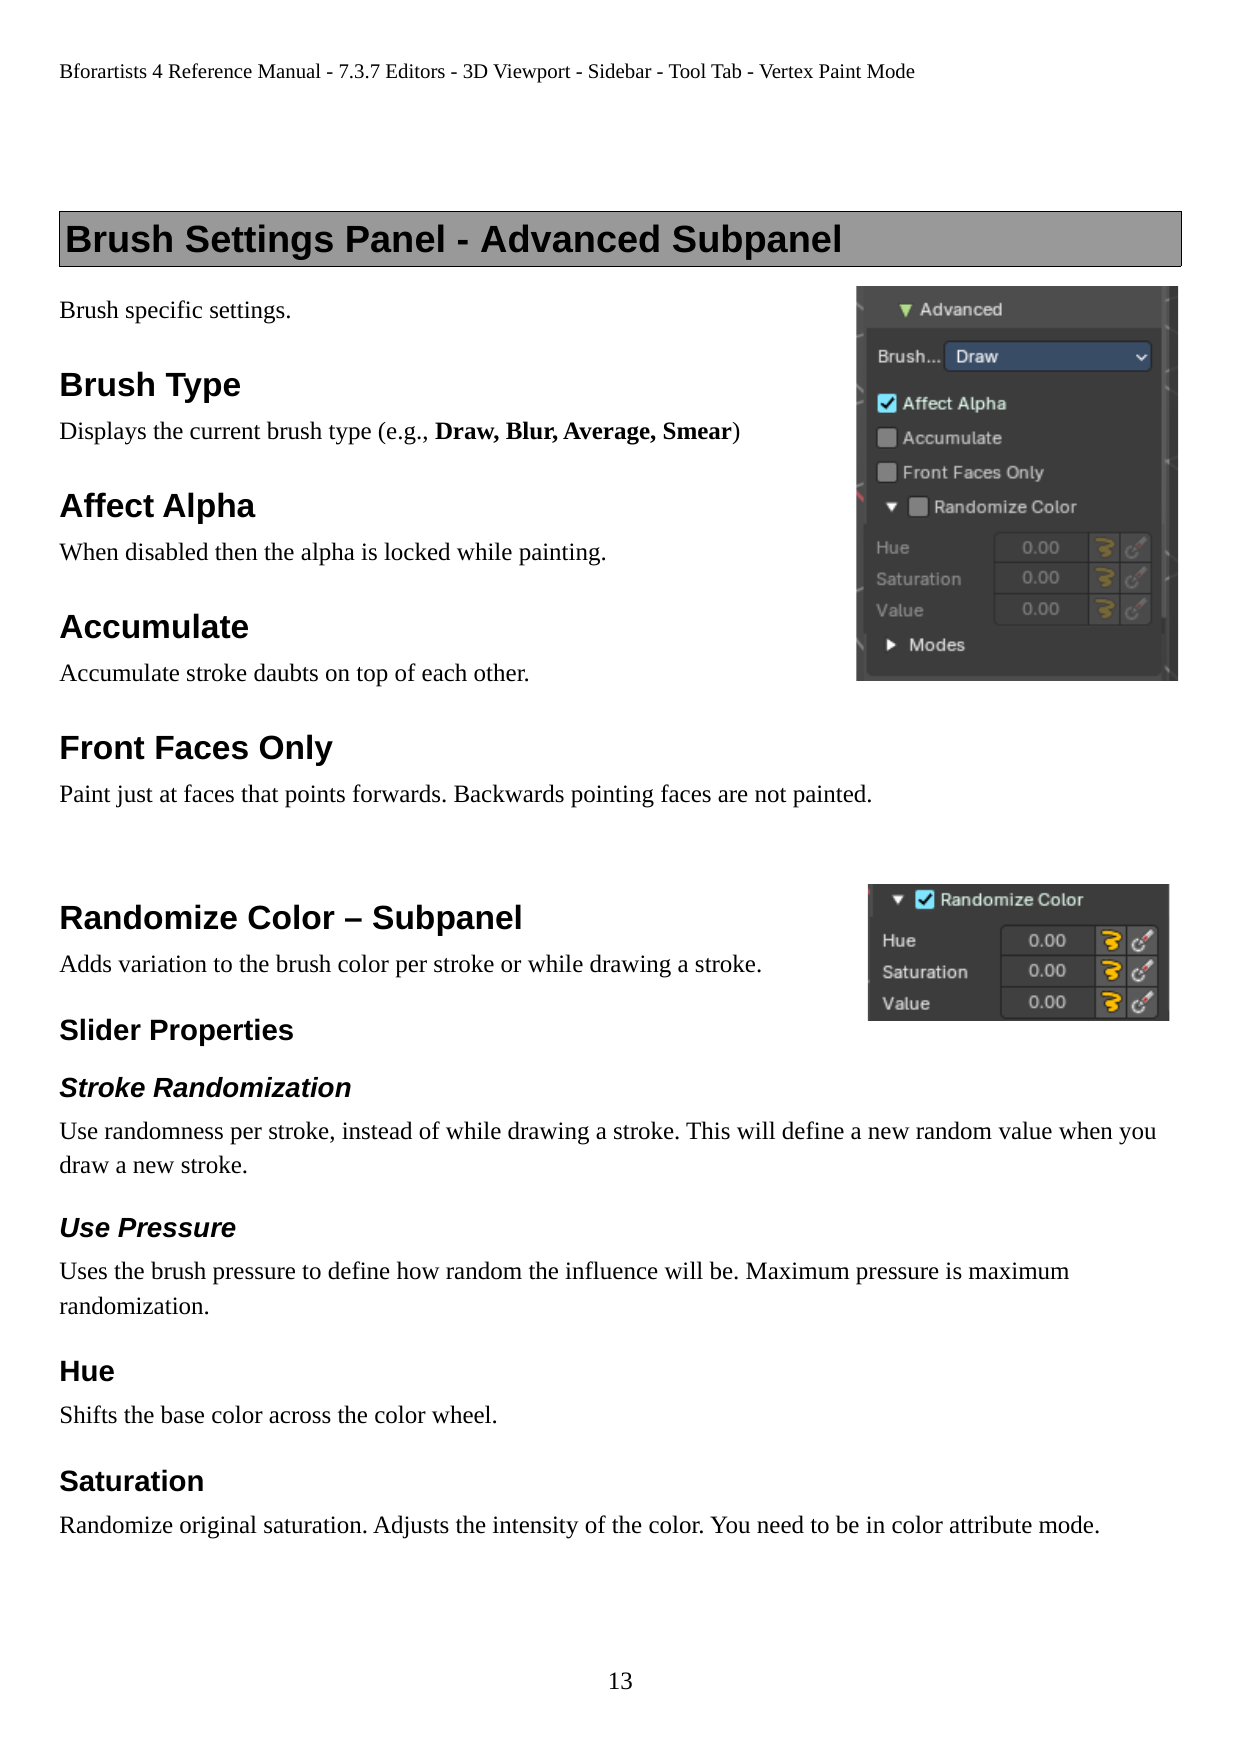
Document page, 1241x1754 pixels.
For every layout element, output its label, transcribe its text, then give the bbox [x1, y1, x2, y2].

text Paint just at faces that points forwards. Backwards pointing faces are not painted. [59, 779, 1181, 808]
subtitle Hue [59, 1354, 1181, 1388]
table_header Brush Settings Panel - Advanced Subpanel [60, 212, 1181, 266]
text When disabled then the alpha is locked while painting. [59, 537, 856, 566]
text Adds variation to the brush color per stroke or while drawing a stroke. [59, 949, 867, 978]
text Displays the current brush type (e.g., Draw, Blur, Average, Smear) [59, 416, 856, 444]
subtitle Accumulate [59, 607, 856, 645]
text Randomize original saturation. Adjusts the intensity of the color. You need to be in color attribute mode. [59, 1511, 1181, 1539]
subtitle Saturation [59, 1464, 1181, 1498]
subtitle Front Faces Only [59, 728, 1181, 766]
text Uses the brush pressure to define how random the influence will be. Maximum pressure is maximum randomization. [59, 1256, 1181, 1319]
picture [856, 286, 1179, 681]
text Accumulate stroke daubts on top of each other. [59, 658, 1181, 687]
text Shifts the base color across the color wheel. [59, 1401, 1181, 1429]
subtitle Slider Properties [59, 1013, 1181, 1046]
subtitle Affect Alpha [59, 486, 856, 524]
subtitle Stroke Randomization [59, 1071, 1181, 1103]
text Brush specific settings. [59, 295, 856, 323]
subtitle Brush Type [59, 365, 856, 403]
subtitle Use Pressure [59, 1212, 1181, 1244]
text Use randomness per stroke, instead of while drawing a stroke. This will define a new random value when you draw a new stroke. [59, 1116, 1181, 1179]
subtitle Randomize Color – Subpanel [59, 898, 867, 937]
picture [867, 884, 1170, 1021]
